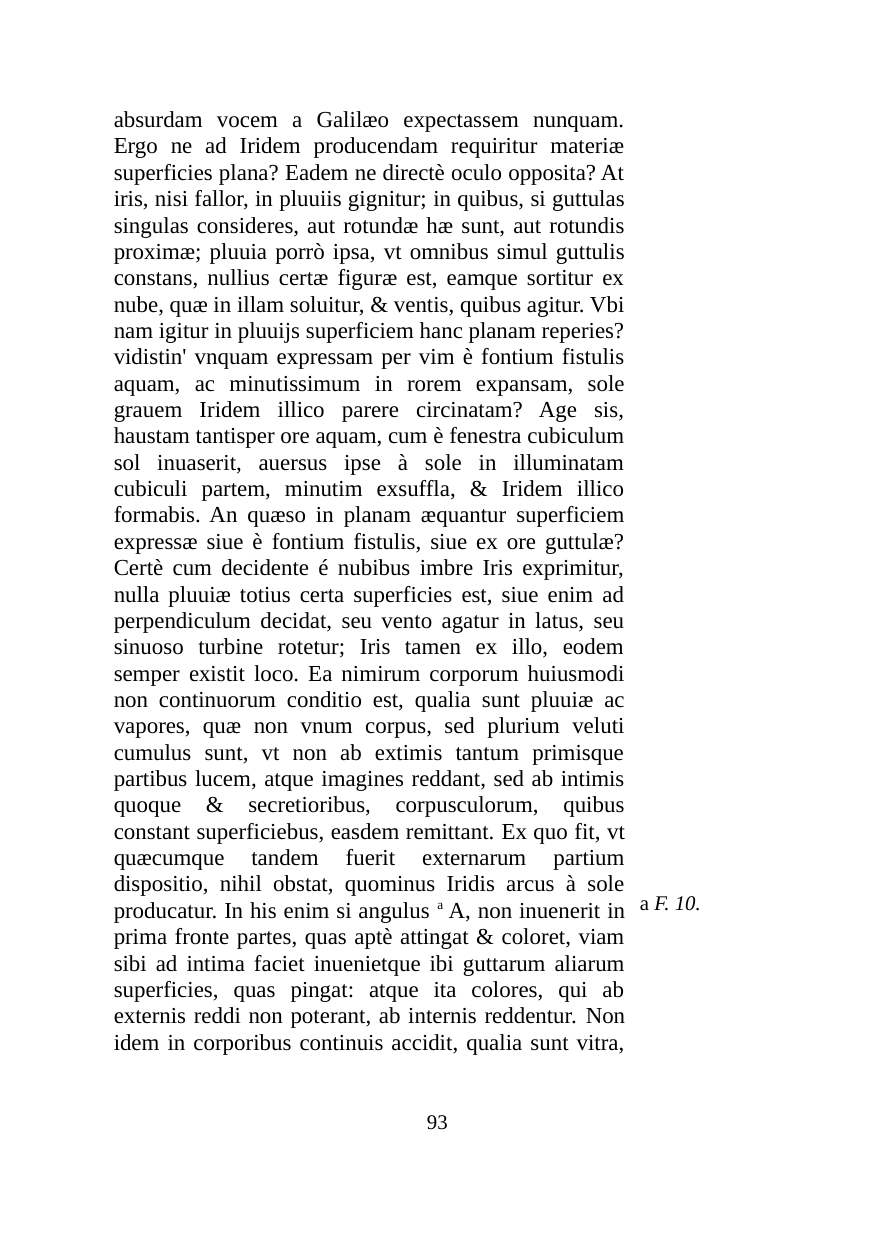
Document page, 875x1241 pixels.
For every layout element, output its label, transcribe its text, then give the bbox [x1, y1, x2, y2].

table_cell a F. 10. [632, 106, 768, 1055]
